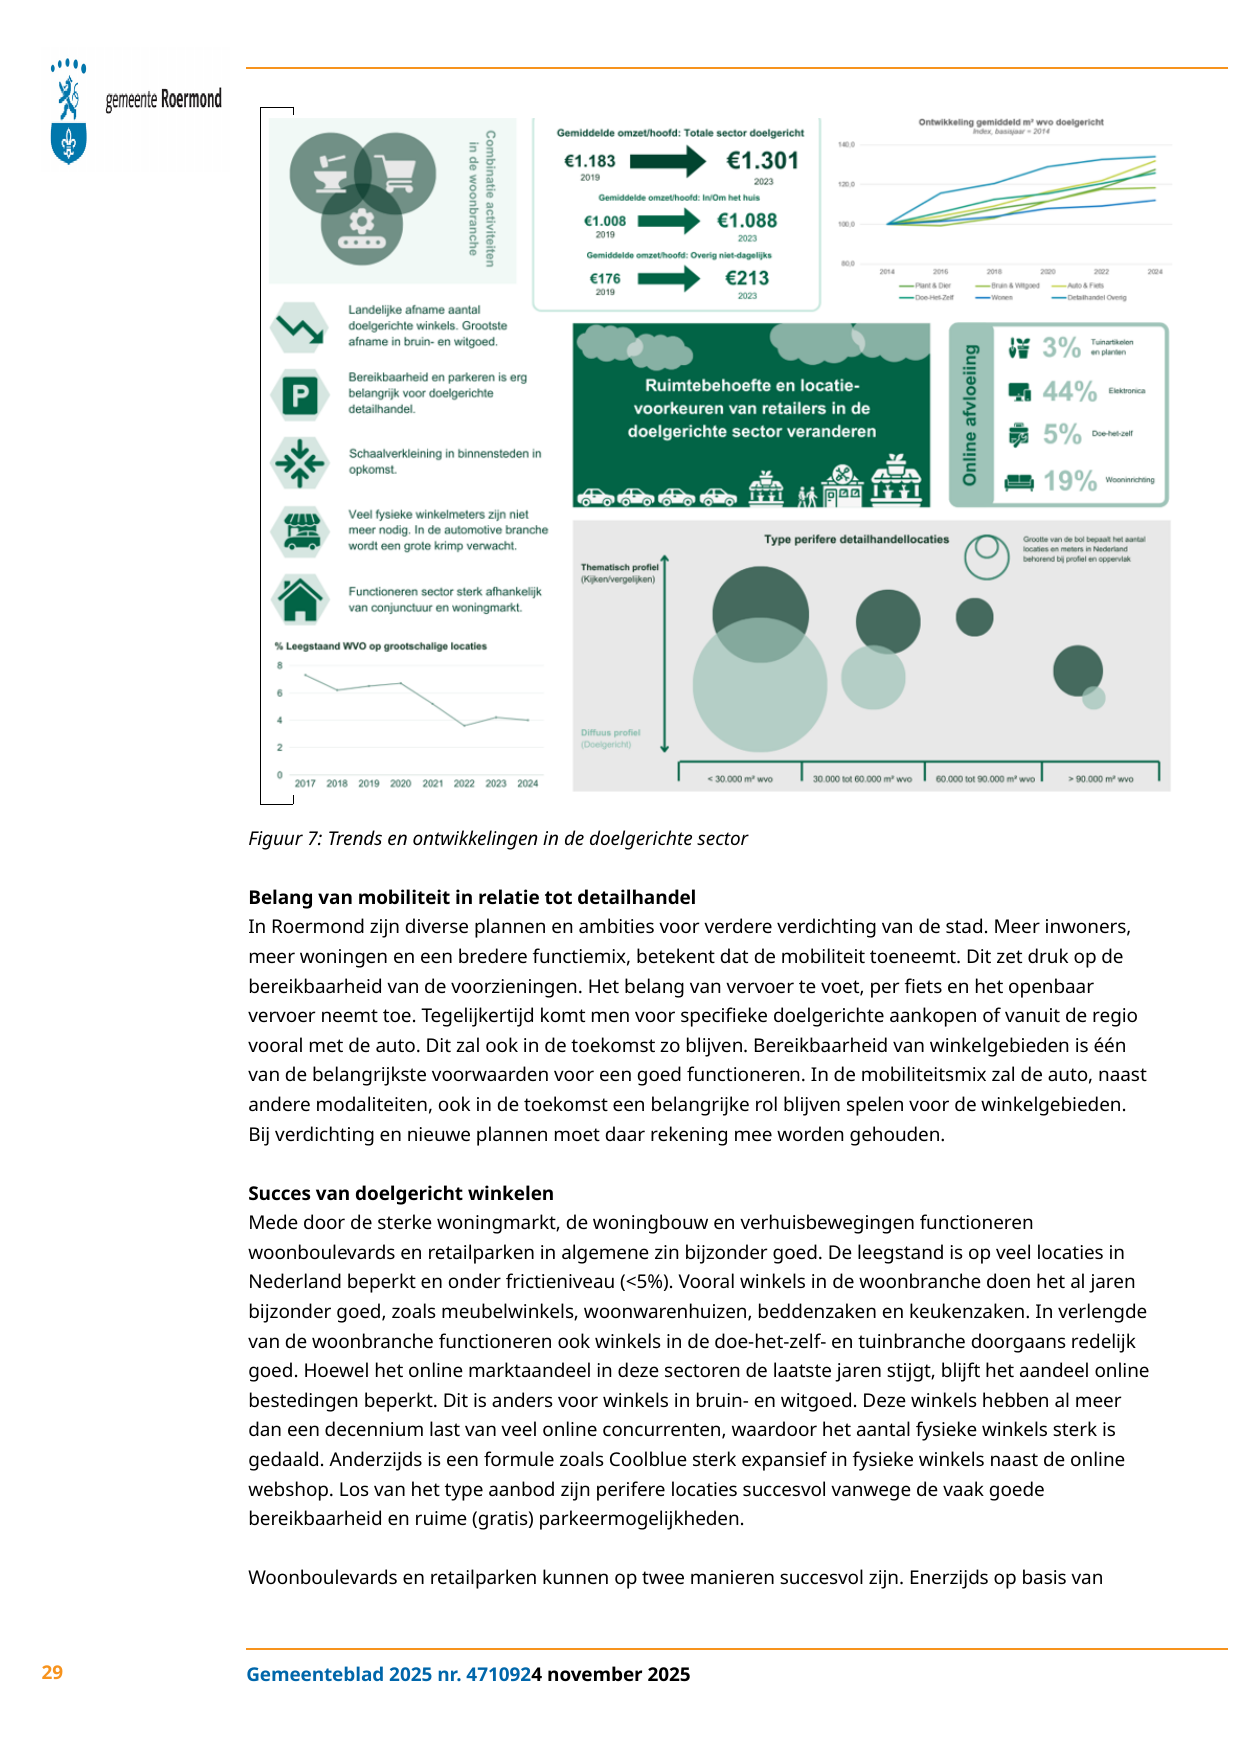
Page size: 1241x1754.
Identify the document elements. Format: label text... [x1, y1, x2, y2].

text In Roermond zijn diverse plannen en ambities voor verdere verdichting van de stad. Meer inwoners, meer woningen en een bredere functiemix, betekent dat de mobiliteit toeneemt. Dit zet druk op de bereikbaarheid van de voorzieningen. Het belang van vervoer te voet, per fiets en het openbaar vervoer neemt toe. Tegelijkertijd komt men voor specifieke doelgerichte aankopen of vanuit de regio vooral met de auto. Dit zal ook in de toekomst zo blijven. Bereikbaarheid van winkelgebieden is één van de belangrijkste voorwaarden voor een goed functioneren. In de mobiliteitsmix zal de auto, naast andere modaliteiten, ook in de toekomst een belangrijke rol blijven spelen voor de winkelgebieden. Bij verdichting en nieuwe plannen moet daar rekening mee worden gehouden. [248, 914, 1152, 1147]
text Belang van mobiliteit in relatie tot detailhandel [248, 884, 1152, 910]
picture [41, 47, 231, 172]
picture [268, 115, 1173, 795]
text Figuur 7: Trends en ontwikkelingen in de doelgerichte sector [248, 825, 1152, 851]
text Mede door de sterke woningmarkt, de woningbouw en verhuisbewegingen functioneren woonboulevards en retailparken in algemene zin bijzonder goed. De leegstand is op veel locaties in Nederland beperkt en onder frictieniveau (<5%). Vooral winkels in de woonbranche doen het al jaren bijzonder goed, zoals meubelwinkels, woonwarenhuizen, beddenzaken en keukenzaken. In verlengde van de woonbranche functioneren ook winkels in de doe-het-zelf- en tuinbranche doorgaans redelijk goed. Hoewel het online marktaandeel in deze sectoren de laatste jaren stijgt, blijft het aandeel online bestedingen beperkt. Dit is anders voor winkels in bruin- en witgoed. Deze winkels hebben al meer dan een decennium last van veel online concurrenten, waardoor het aantal fysieke winkels sterk is gedaald. Anderzijds is een formule zoals Coolblue sterk expansief in fysieke winkels naast de online webshop. Los van het type aanbod zijn perifere locaties succesvol vanwege de vaak goede bereikbaarheid en ruime (gratis) parkeermogelijkheden. [248, 1209, 1152, 1531]
text Woonboulevards en retailparken kunnen op twee manieren succesvol zijn. Enerzijds op basis van [248, 1564, 1152, 1590]
text Succes van doelgericht winkelen [248, 1180, 1152, 1206]
